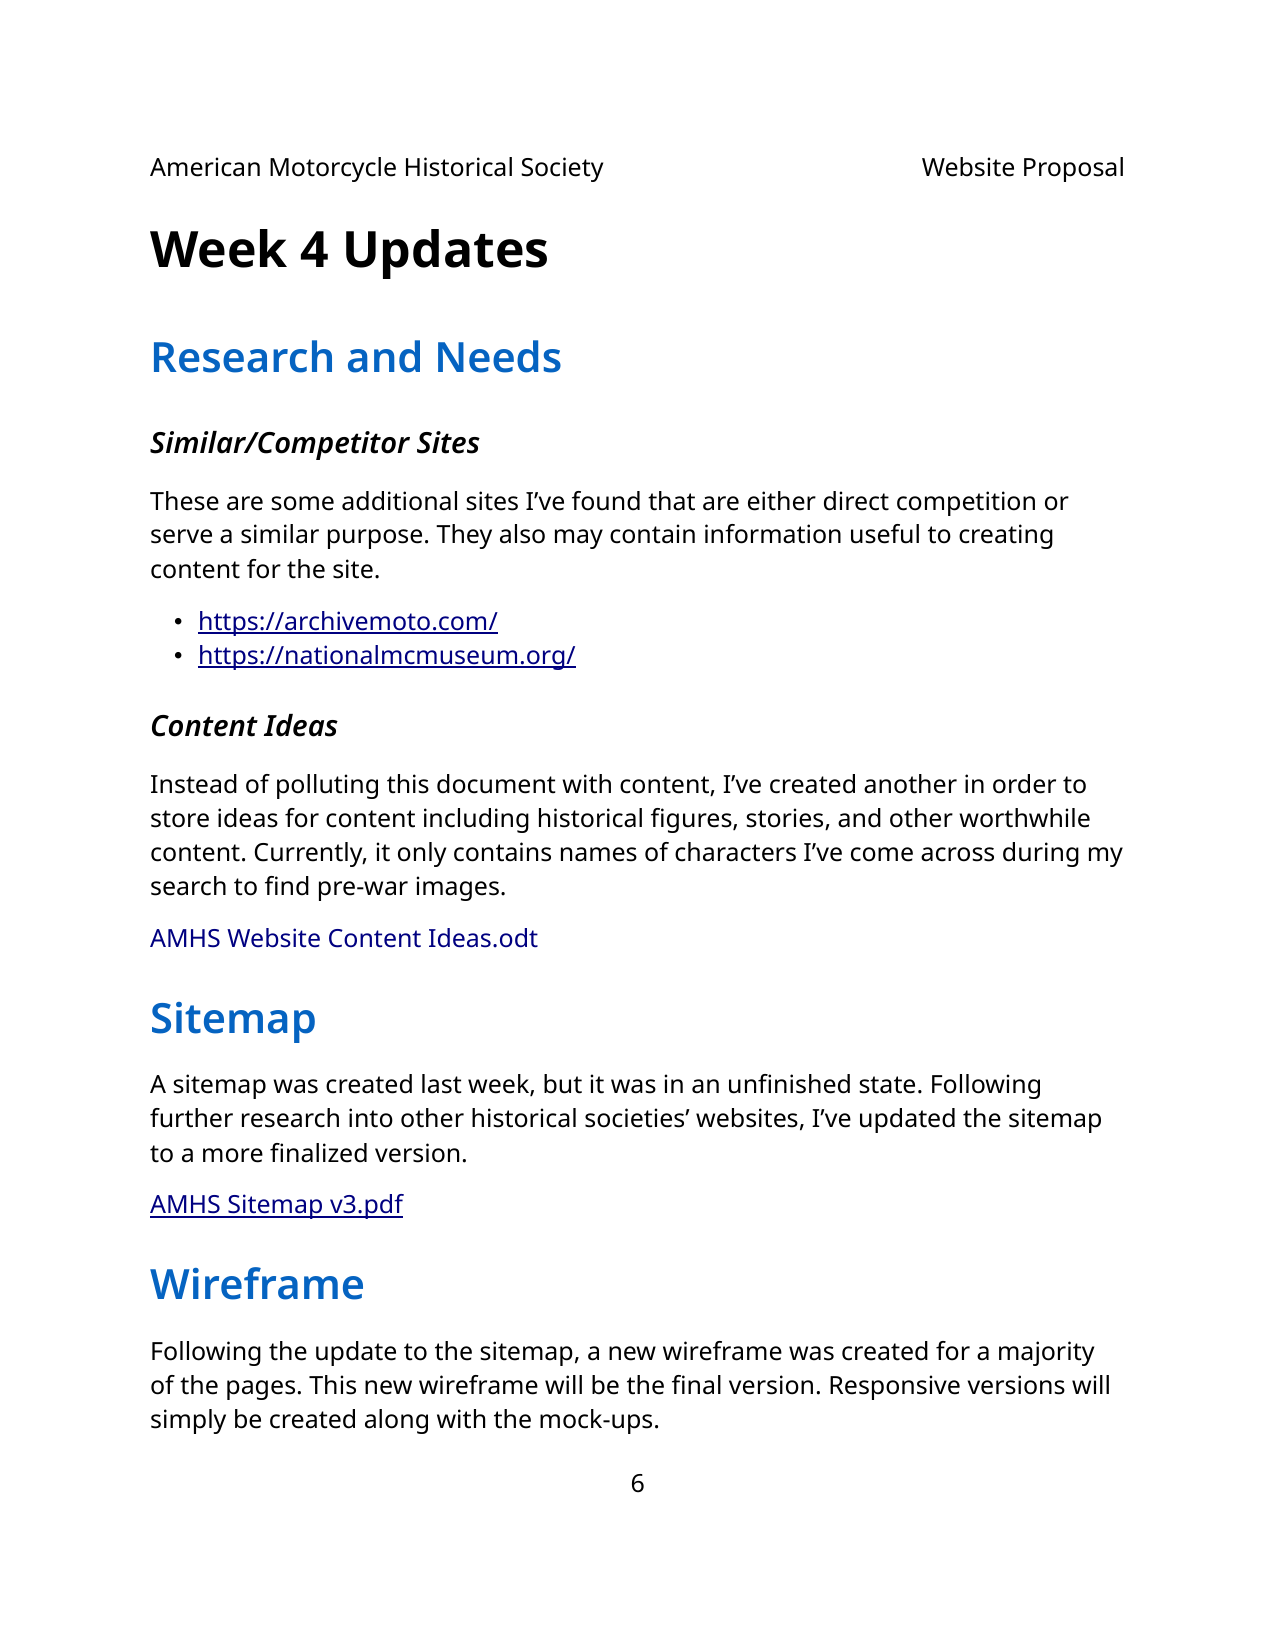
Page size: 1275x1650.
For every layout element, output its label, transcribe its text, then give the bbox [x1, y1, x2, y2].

text AMHS Website Content Ideas.odt [150, 921, 1125, 955]
subtitle Similar/Competitor Sites [150, 422, 1125, 462]
list https://nationalmcmuseum.org/ [174, 637, 1125, 671]
text These are some additional sites I’ve found that are either direct competition or serve a similar purpose. They also may contain information useful to creating content for the site. [150, 483, 1125, 585]
subtitle Content Ideas [150, 706, 1125, 745]
text Following the update to the sitemap, a new wireframe was created for a majority of the pages. This new wireframe will be the final version. Responsive versions will simply be created along with the mock-ups. [150, 1333, 1125, 1436]
subtitle Sitemap [150, 989, 1125, 1046]
subtitle Week 4 Updates [150, 213, 1125, 282]
subtitle Wireframe [150, 1255, 1125, 1312]
text Instead of polluting this document with content, I’ve created another in order to store ideas for content including historical figures, stories, and other worthwhile content. Currently, it only contains names of characters I’ve come across during my search to find pre-war images. [150, 767, 1125, 903]
text AMHS Sitemap v3.pdf [150, 1187, 1125, 1221]
text A sitemap was created last week, but it was in an unfinished state. Following further research into other historical societies’ websites, I’ve updated the sitemap to a more finalized version. [150, 1067, 1125, 1169]
list https://archivemoto.com/ [174, 603, 1125, 637]
subtitle Research and Needs [150, 328, 1125, 384]
